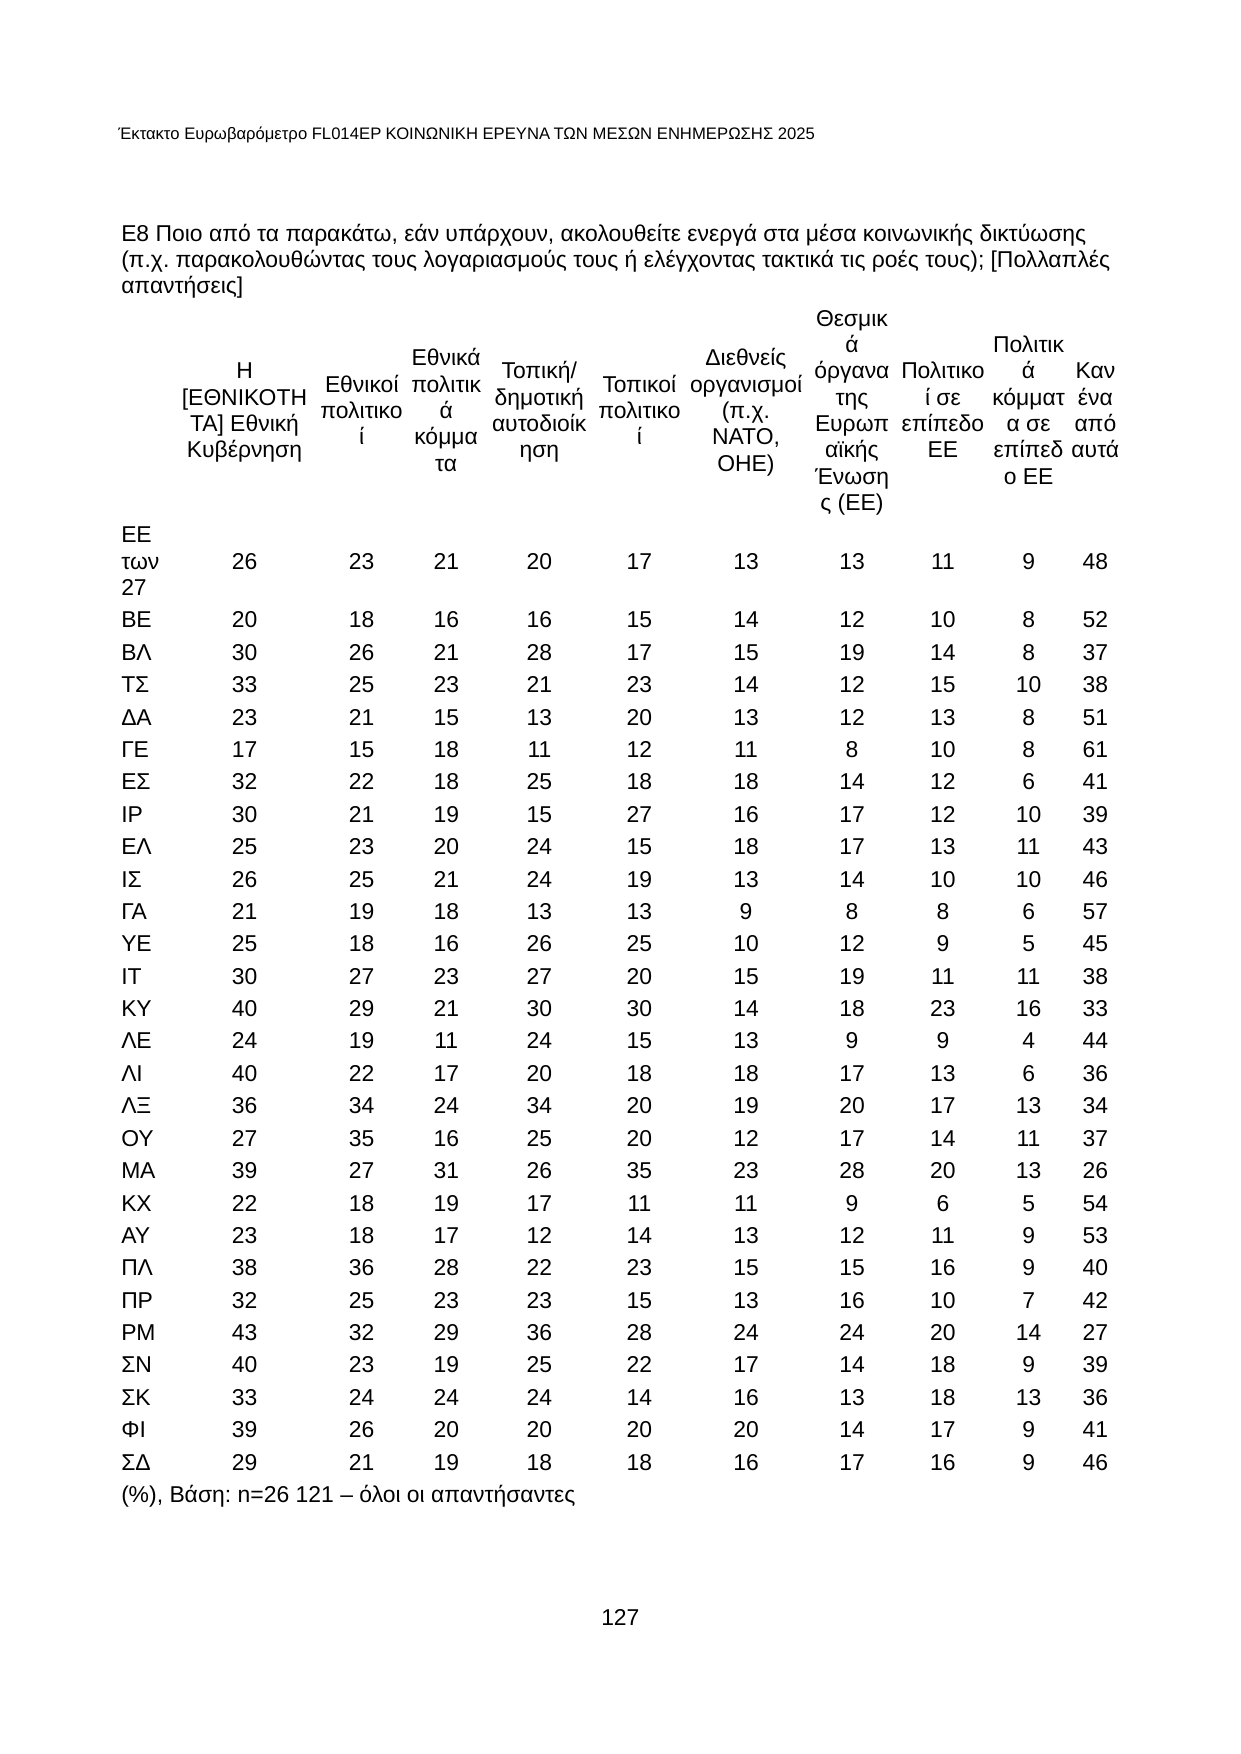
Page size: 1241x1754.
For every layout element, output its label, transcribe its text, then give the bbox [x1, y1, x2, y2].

table_cell ΡΜ [118, 1316, 173, 1348]
table_cell ΟΥ [118, 1122, 173, 1154]
table_cell 30 [173, 960, 316, 992]
table_cell ΜΑ [118, 1154, 173, 1186]
table_cell 25 [485, 1122, 593, 1154]
table_cell 14 [685, 603, 807, 636]
table_cell 33 [1068, 992, 1122, 1024]
table_cell 12 [685, 1122, 807, 1154]
table_cell 20 [173, 603, 316, 636]
table_cell 19 [316, 1025, 407, 1057]
table_cell 9 [989, 1413, 1068, 1446]
table_cell 14 [685, 668, 807, 701]
table_cell 18 [685, 765, 807, 798]
table_cell 11 [989, 960, 1068, 992]
table_cell 15 [594, 1025, 685, 1057]
table_cell 13 [897, 701, 988, 733]
table_cell 9 [989, 1219, 1068, 1251]
table_cell 9 [989, 1446, 1068, 1478]
table_cell ΣΔ [118, 1446, 173, 1478]
table_cell 20 [897, 1154, 988, 1186]
table_cell 23 [407, 960, 485, 992]
table_cell 13 [989, 1381, 1068, 1413]
table_cell 28 [407, 1251, 485, 1284]
table_cell 21 [316, 1446, 407, 1478]
table_cell 27 [1068, 1316, 1122, 1348]
table_cell 10 [897, 1284, 988, 1316]
table_cell ΦΙ [118, 1413, 173, 1446]
table_cell 20 [594, 960, 685, 992]
table_cell 15 [594, 1284, 685, 1316]
table_cell 20 [594, 1122, 685, 1154]
table_cell 10 [897, 733, 988, 765]
table_cell 20 [485, 519, 593, 603]
table_cell 19 [407, 798, 485, 830]
table_cell 41 [1068, 765, 1122, 798]
table_cell 24 [407, 1089, 485, 1122]
table_cell 32 [173, 1284, 316, 1316]
table_cell 29 [173, 1446, 316, 1478]
table_cell 34 [485, 1089, 593, 1122]
table_cell 14 [807, 1349, 897, 1381]
table_cell Η [ΕΘΝΙΚΟΤΗΤΑ] Εθνική Κυβέρνηση [173, 302, 316, 518]
table_cell 12 [807, 701, 897, 733]
table_cell 19 [807, 636, 897, 668]
table_cell ΕΣ [118, 765, 173, 798]
table_cell 11 [407, 1025, 485, 1057]
table_cell 33 [173, 1381, 316, 1413]
table_cell 34 [1068, 1089, 1122, 1122]
table_cell 43 [173, 1316, 316, 1348]
table_cell 14 [897, 636, 988, 668]
table_cell Διεθνείς οργανισμοί (π.χ. ΝΑΤΟ, ΟΗΕ) [685, 302, 807, 518]
table_cell 14 [685, 992, 807, 1024]
table_cell 8 [989, 636, 1068, 668]
table_cell 24 [173, 1025, 316, 1057]
table_cell 10 [989, 798, 1068, 830]
table_cell 9 [807, 1025, 897, 1057]
table_cell 18 [685, 830, 807, 862]
table_cell 9 [685, 895, 807, 927]
table_cell ΛΞ [118, 1089, 173, 1122]
table_cell 20 [407, 1413, 485, 1446]
table_cell 12 [485, 1219, 593, 1251]
table_cell 17 [407, 1057, 485, 1089]
table_cell 4 [989, 1025, 1068, 1057]
table_cell 28 [485, 636, 593, 668]
table_cell 19 [807, 960, 897, 992]
table_cell 27 [316, 960, 407, 992]
table_cell 18 [594, 765, 685, 798]
table_cell ΠΡ [118, 1284, 173, 1316]
table_cell 57 [1068, 895, 1122, 927]
table_cell ΠΛ [118, 1251, 173, 1284]
table_cell 15 [685, 636, 807, 668]
table_cell 16 [485, 603, 593, 636]
table_cell 24 [807, 1316, 897, 1348]
table_cell 11 [594, 1186, 685, 1219]
table_cell 17 [807, 1446, 897, 1478]
table_cell 28 [594, 1316, 685, 1348]
table_cell ΕΕ των 27 [118, 519, 173, 603]
table_cell 15 [594, 603, 685, 636]
table_cell 11 [897, 1219, 988, 1251]
table_cell 17 [807, 798, 897, 830]
table_cell 38 [1068, 960, 1122, 992]
table_cell 11 [897, 519, 988, 603]
table_cell 15 [316, 733, 407, 765]
table_cell 6 [897, 1186, 988, 1219]
table_cell 24 [485, 863, 593, 895]
table_cell 39 [173, 1154, 316, 1186]
table_cell 30 [594, 992, 685, 1024]
table_cell 23 [173, 1219, 316, 1251]
table_cell 24 [316, 1381, 407, 1413]
table_cell 32 [173, 765, 316, 798]
table_cell 24 [485, 830, 593, 862]
table_cell 31 [407, 1154, 485, 1186]
table_cell 26 [316, 1413, 407, 1446]
table_cell 7 [989, 1284, 1068, 1316]
table_cell 16 [989, 992, 1068, 1024]
table_cell 6 [989, 1057, 1068, 1089]
table_cell [118, 302, 173, 518]
table_cell 25 [173, 830, 316, 862]
table_cell 16 [685, 1381, 807, 1413]
table_cell 19 [407, 1186, 485, 1219]
table_cell 25 [316, 863, 407, 895]
table_cell 13 [685, 1025, 807, 1057]
table_cell 20 [807, 1089, 897, 1122]
table_cell 36 [1068, 1057, 1122, 1089]
table_cell 29 [316, 992, 407, 1024]
table_cell 23 [897, 992, 988, 1024]
table_cell 15 [407, 701, 485, 733]
table_cell ΣΚ [118, 1381, 173, 1413]
table_cell 27 [173, 1122, 316, 1154]
table_cell ΚΧ [118, 1186, 173, 1219]
table_cell 8 [807, 733, 897, 765]
table_cell 36 [1068, 1381, 1122, 1413]
table_cell 16 [407, 927, 485, 960]
table_cell 17 [807, 1122, 897, 1154]
table_cell 21 [173, 895, 316, 927]
table_cell 5 [989, 927, 1068, 960]
table_cell 13 [485, 701, 593, 733]
table_cell 9 [897, 1025, 988, 1057]
table_cell 19 [407, 1349, 485, 1381]
table_cell 23 [685, 1154, 807, 1186]
table_cell 43 [1068, 830, 1122, 862]
table_cell 15 [897, 668, 988, 701]
table_cell 20 [485, 1057, 593, 1089]
table_cell 16 [685, 798, 807, 830]
table_cell 34 [316, 1089, 407, 1122]
table_cell 18 [316, 1219, 407, 1251]
table_cell 23 [316, 1349, 407, 1381]
table_cell ΛΕ [118, 1025, 173, 1057]
table_cell 17 [594, 636, 685, 668]
table_cell 18 [897, 1349, 988, 1381]
table_cell 26 [485, 1154, 593, 1186]
table_cell ΤΣ [118, 668, 173, 701]
table_cell 17 [485, 1186, 593, 1219]
table_cell 11 [989, 830, 1068, 862]
table_cell 51 [1068, 701, 1122, 733]
table_cell 25 [594, 927, 685, 960]
table_cell 61 [1068, 733, 1122, 765]
table_cell 13 [685, 701, 807, 733]
table_cell Κανένα από αυτά [1068, 302, 1122, 518]
table_cell ΓΑ [118, 895, 173, 927]
table_cell 14 [897, 1122, 988, 1154]
table_cell ΥΕ [118, 927, 173, 960]
table_cell 14 [594, 1381, 685, 1413]
table_cell Θεσμικά όργανα της Ευρωπαϊκής Ένωσης (ΕΕ) [807, 302, 897, 518]
table_cell 15 [485, 798, 593, 830]
table_cell 10 [897, 603, 988, 636]
table_cell 22 [485, 1251, 593, 1284]
table_cell ΙΡ [118, 798, 173, 830]
table_cell 9 [989, 1349, 1068, 1381]
table_cell 38 [173, 1251, 316, 1284]
table_cell 42 [1068, 1284, 1122, 1316]
table_cell 14 [807, 863, 897, 895]
table_cell 13 [685, 1284, 807, 1316]
table_cell ΕΛ [118, 830, 173, 862]
table_cell 27 [485, 960, 593, 992]
table_cell ΣΝ [118, 1349, 173, 1381]
table_cell 38 [1068, 668, 1122, 701]
table_cell 23 [407, 1284, 485, 1316]
table_cell 13 [897, 830, 988, 862]
table_cell Εθνικά πολιτικά κόμματα [407, 302, 485, 518]
table_cell 22 [594, 1349, 685, 1381]
table_cell 19 [685, 1089, 807, 1122]
table_cell 39 [1068, 798, 1122, 830]
table_cell 40 [1068, 1251, 1122, 1284]
table_cell 54 [1068, 1186, 1122, 1219]
table_cell 17 [685, 1349, 807, 1381]
table_cell 17 [594, 519, 685, 603]
table_cell 16 [407, 603, 485, 636]
table_cell 37 [1068, 636, 1122, 668]
table_cell 21 [316, 701, 407, 733]
table_cell Πολιτικοί σε επίπεδο ΕΕ [897, 302, 988, 518]
table_cell 44 [1068, 1025, 1122, 1057]
table_header Ε8 Ποιο από τα παρακάτω, εάν υπάρχουν, ακολουθείτε ενεργά στα μέσα κοινωνικής δικτύωσης (π.χ. παρακολουθώντας τους λογαριασμούς τους ή ελέγχοντας τακτικά τις ροές τους); [Πολλαπλές απαντήσεις] [118, 217, 1122, 302]
table_cell 20 [594, 1413, 685, 1446]
table_cell 35 [316, 1122, 407, 1154]
table_cell 23 [173, 701, 316, 733]
table_cell 22 [173, 1186, 316, 1219]
table_cell 18 [407, 733, 485, 765]
table_cell 14 [594, 1219, 685, 1251]
table_cell 39 [173, 1413, 316, 1446]
table_cell 30 [485, 992, 593, 1024]
table_cell 21 [407, 863, 485, 895]
table_cell 13 [485, 895, 593, 927]
table_cell 18 [807, 992, 897, 1024]
table_cell 8 [807, 895, 897, 927]
table_cell 25 [316, 1284, 407, 1316]
table_cell Τοπικοί πολιτικοί [594, 302, 685, 518]
table_cell 6 [989, 765, 1068, 798]
table_cell 26 [485, 927, 593, 960]
table_cell 5 [989, 1186, 1068, 1219]
table_cell 18 [316, 603, 407, 636]
table_cell 21 [485, 668, 593, 701]
table_cell 8 [989, 701, 1068, 733]
table_cell 11 [897, 960, 988, 992]
table_cell 20 [407, 830, 485, 862]
table_cell 52 [1068, 603, 1122, 636]
table_cell 10 [685, 927, 807, 960]
table_cell Πολιτικά κόμματα σε επίπεδο ΕΕ [989, 302, 1068, 518]
table_cell 35 [594, 1154, 685, 1186]
table_cell 16 [407, 1122, 485, 1154]
table_cell 24 [407, 1381, 485, 1413]
table_cell 8 [897, 895, 988, 927]
table_cell 18 [316, 927, 407, 960]
table_cell 17 [897, 1089, 988, 1122]
table_cell 15 [594, 830, 685, 862]
table_cell 45 [1068, 927, 1122, 960]
table_cell 8 [989, 603, 1068, 636]
table_cell 29 [407, 1316, 485, 1348]
table_cell 16 [685, 1446, 807, 1478]
table_cell 19 [407, 1446, 485, 1478]
table_cell ΓΕ [118, 733, 173, 765]
table_cell 53 [1068, 1219, 1122, 1251]
table_cell 15 [807, 1251, 897, 1284]
table_cell 12 [807, 927, 897, 960]
table_cell 12 [897, 798, 988, 830]
table_cell 11 [685, 733, 807, 765]
table_cell 22 [316, 1057, 407, 1089]
table_cell 6 [989, 895, 1068, 927]
table_cell ΚΥ [118, 992, 173, 1024]
table_cell 40 [173, 1057, 316, 1089]
table_cell 30 [173, 636, 316, 668]
table_cell 14 [807, 1413, 897, 1446]
table_cell 17 [807, 830, 897, 862]
table_cell 13 [685, 863, 807, 895]
table_cell 11 [989, 1122, 1068, 1154]
table_cell 9 [807, 1186, 897, 1219]
table_cell 13 [594, 895, 685, 927]
table_cell 17 [173, 733, 316, 765]
table_cell 26 [173, 863, 316, 895]
table_cell 9 [989, 1251, 1068, 1284]
table_cell 27 [594, 798, 685, 830]
table_cell 24 [485, 1381, 593, 1413]
table_cell (%), Βάση: n=26 121 – όλοι οι απαντήσαντες [118, 1478, 1122, 1510]
table_cell 32 [316, 1316, 407, 1348]
table_cell 26 [316, 636, 407, 668]
table_cell 18 [407, 765, 485, 798]
table_cell 24 [485, 1025, 593, 1057]
table_cell 16 [807, 1284, 897, 1316]
table_cell 40 [173, 992, 316, 1024]
table_cell 17 [807, 1057, 897, 1089]
table_cell 20 [485, 1413, 593, 1446]
table_cell 13 [989, 1154, 1068, 1186]
table_cell 25 [485, 1349, 593, 1381]
table_cell 18 [897, 1381, 988, 1413]
table_cell 23 [594, 668, 685, 701]
table_cell 10 [989, 668, 1068, 701]
table_cell 18 [685, 1057, 807, 1089]
table_cell 14 [807, 765, 897, 798]
table_cell 39 [1068, 1349, 1122, 1381]
table_cell 10 [989, 863, 1068, 895]
table_cell 26 [1068, 1154, 1122, 1186]
table_cell 13 [807, 1381, 897, 1413]
table_cell 12 [897, 765, 988, 798]
table_cell 30 [173, 798, 316, 830]
table_cell 21 [316, 798, 407, 830]
table_cell 9 [989, 519, 1068, 603]
table_cell 18 [316, 1186, 407, 1219]
table_cell 14 [989, 1316, 1068, 1348]
table_cell 18 [594, 1446, 685, 1478]
table_cell 33 [173, 668, 316, 701]
table_cell 37 [1068, 1122, 1122, 1154]
table_cell 25 [485, 765, 593, 798]
table_cell 27 [316, 1154, 407, 1186]
table_cell ΒΛ [118, 636, 173, 668]
table_cell 12 [594, 733, 685, 765]
table_cell Εθνικοί πολιτικοί [316, 302, 407, 518]
table_cell ΙΤ [118, 960, 173, 992]
table_cell 17 [897, 1413, 988, 1446]
table_cell 11 [485, 733, 593, 765]
table_cell 36 [316, 1251, 407, 1284]
table_cell 36 [485, 1316, 593, 1348]
table_cell 20 [594, 701, 685, 733]
table_cell 20 [897, 1316, 988, 1348]
table_cell 22 [316, 765, 407, 798]
table_cell 25 [173, 927, 316, 960]
table_cell 48 [1068, 519, 1122, 603]
table_cell Τοπική/δημοτική αυτοδιοίκηση [485, 302, 593, 518]
table_cell 16 [897, 1446, 988, 1478]
table_cell 23 [485, 1284, 593, 1316]
table_cell 19 [594, 863, 685, 895]
table_cell 20 [685, 1413, 807, 1446]
table_cell 25 [316, 668, 407, 701]
table_cell ΙΣ [118, 863, 173, 895]
table_cell 15 [685, 1251, 807, 1284]
table_cell 36 [173, 1089, 316, 1122]
table_cell 13 [807, 519, 897, 603]
table_cell 12 [807, 668, 897, 701]
table_cell 11 [685, 1186, 807, 1219]
table_cell 13 [685, 1219, 807, 1251]
table_cell 18 [407, 895, 485, 927]
table_cell 23 [407, 668, 485, 701]
table_cell 41 [1068, 1413, 1122, 1446]
table_cell 15 [685, 960, 807, 992]
table_cell 18 [485, 1446, 593, 1478]
table_cell 12 [807, 1219, 897, 1251]
table_cell 10 [897, 863, 988, 895]
table_cell 46 [1068, 1446, 1122, 1478]
table_cell 13 [989, 1089, 1068, 1122]
table_cell 18 [594, 1057, 685, 1089]
table_cell 17 [407, 1219, 485, 1251]
table_cell 13 [685, 519, 807, 603]
table_cell 21 [407, 992, 485, 1024]
table_cell 8 [989, 733, 1068, 765]
table_cell 16 [897, 1251, 988, 1284]
table_cell ΑΥ [118, 1219, 173, 1251]
table_cell 12 [807, 603, 897, 636]
table_cell 13 [897, 1057, 988, 1089]
table_cell 28 [807, 1154, 897, 1186]
table_cell 24 [685, 1316, 807, 1348]
table_cell 19 [316, 895, 407, 927]
table_cell 23 [316, 830, 407, 862]
table_cell 20 [594, 1089, 685, 1122]
table_cell 46 [1068, 863, 1122, 895]
table_cell ΔΑ [118, 701, 173, 733]
table_cell 9 [897, 927, 988, 960]
table_cell 23 [594, 1251, 685, 1284]
table_cell 23 [316, 519, 407, 603]
table_cell 21 [407, 636, 485, 668]
table_cell 26 [173, 519, 316, 603]
table_cell ΛΙ [118, 1057, 173, 1089]
table_cell 40 [173, 1349, 316, 1381]
table_cell ΒΕ [118, 603, 173, 636]
table_cell 21 [407, 519, 485, 603]
